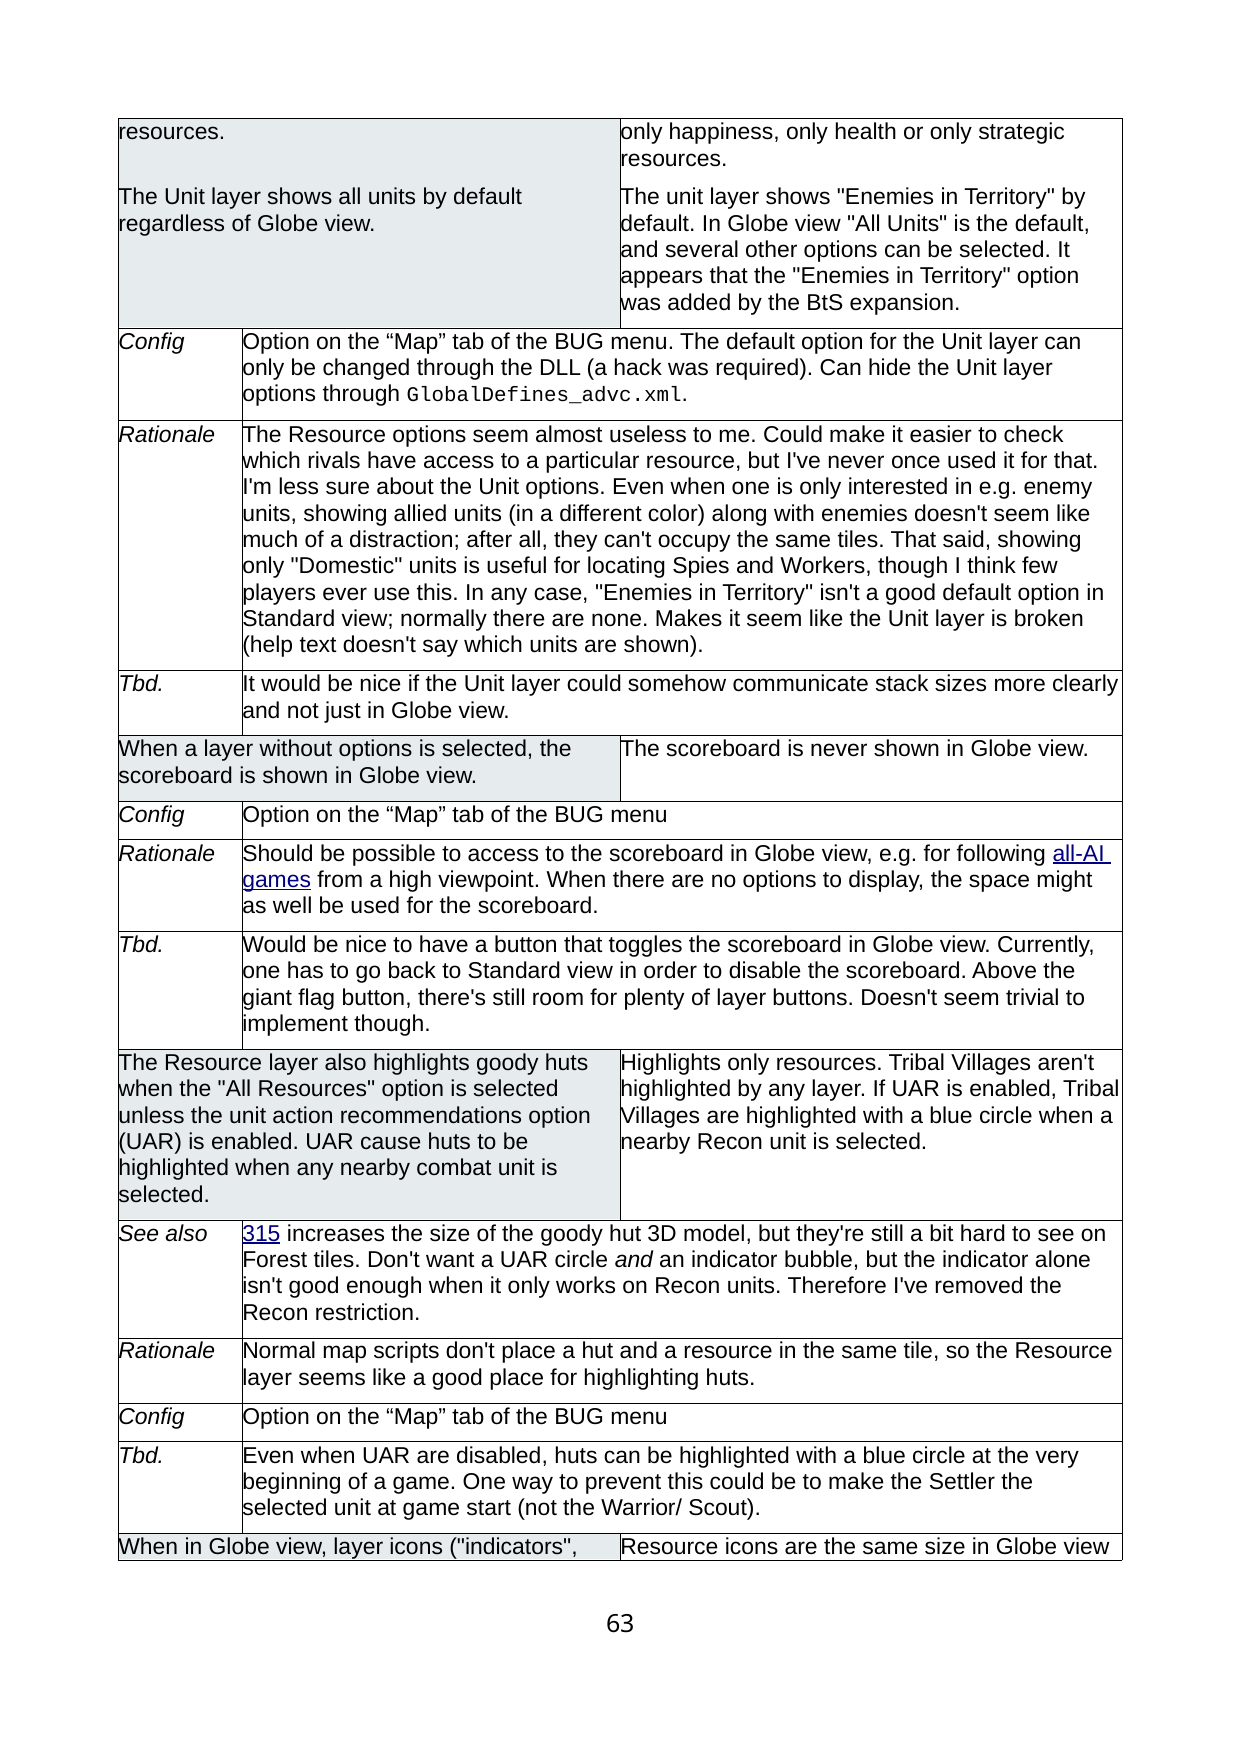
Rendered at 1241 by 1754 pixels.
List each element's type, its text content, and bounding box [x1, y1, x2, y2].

table_cell See also [119, 1221, 242, 1337]
table_cell only happiness, only health or only strategic resources. The unit layer shows "Enemies in Territory" by default. In Globe view "All Units" is the default, and several other options can be selected. It appears that the "Enemies in Territory" option was added by the BtS expansion. [621, 119, 1122, 327]
table_cell Highlights only resources. Tribal Villages aren't highlighted by any layer. If UAR is enabled, Tribal Villages are highlighted with a blue circle when a nearby Recon unit is selected. [621, 1050, 1122, 1219]
table_cell Rationale [119, 421, 242, 670]
table_cell 315 increases the size of the goody hut 3D model, but they're still a bit hard to see on Forest tiles. Don't want a UAR circle and an indicator bubble, but the indicator alone isn't good enough when it only works on Recon units. Therefore I've removed the Recon restriction. [243, 1221, 1122, 1337]
table_cell When a layer without options is selected, the scoreboard is shown in Globe view. [119, 736, 620, 801]
table_cell Resource icons are the same size in Globe view [621, 1534, 1122, 1559]
table_cell The Resource layer also highlights goody huts when the "All Resources" option is selected unless the unit action recommendations option (UAR) is enabled. UAR cause huts to be highlighted when any nearby combat unit is selected. [119, 1050, 620, 1219]
table_cell Should be possible to access to the scoreboard in Globe view, e.g. for following all-AI games from a high viewpoint. When there are no options to display, the space might as well be used for the scoreboard. [243, 840, 1122, 931]
table_cell The Resource options seem almost useless to me. Could make it easier to check which rivals have access to a particular resource, but I've never once used it for that. I'm less sure about the Unit options. Even when one is only interested in e.g. enemy units, showing allied units (in a different color) along with enemies doesn't seem like much of a distraction; after all, they can't occupy the same tiles. That said, showing only "Domestic" units is useful for locating Spies and Workers, though I think few players ever use this. In any case, "Enemies in Territory" isn't a good default option in Standard view; normally there are none. Makes it seem like the Unit layer is broken (help text doesn't say which units are shown). [243, 421, 1122, 670]
table_cell Config [119, 1404, 242, 1441]
table_cell resources. The Unit layer shows all units by default regardless of Globe view. [119, 119, 620, 327]
table_cell When in Globe view, layer icons ("indicators", [119, 1534, 620, 1559]
table_cell It would be nice if the Unit layer could somehow communicate stack sizes more clearly and not just in Globe view. [243, 671, 1122, 735]
table_cell Would be nice to have a button that toggles the scoreboard in Globe view. Currently, one has to go back to Standard view in order to disable the scoreboard. Above the giant flag button, there's still room for plenty of layer buttons. Doesn't seem trivial to implement though. [243, 932, 1122, 1049]
table_cell Tbd. [119, 1442, 242, 1533]
table_cell Option on the “Map” tab of the BUG menu. The default option for the Unit layer can only be changed through the DLL (a hack was required). Can hide the Unit layer options through GlobalDefines_advc.xml. [243, 329, 1122, 420]
table_cell Tbd. [119, 671, 242, 735]
table_cell Config [119, 329, 242, 420]
table_cell Rationale [119, 840, 242, 931]
table_cell Option on the “Map” tab of the BUG menu [243, 802, 1122, 839]
table_cell Tbd. [119, 932, 242, 1049]
table_cell Config [119, 802, 242, 839]
table_cell Even when UAR are disabled, huts can be highlighted with a blue circle at the very beginning of a game. One way to prevent this could be to make the Settler the selected unit at game start (not the Warrior/ Scout). [243, 1442, 1122, 1533]
table_cell Normal map scripts don't place a hut and a resource in the same tile, so the Resource layer seems like a good place for highlighting huts. [243, 1339, 1122, 1403]
table_cell The scoreboard is never shown in Globe view. [621, 736, 1122, 801]
table_cell Option on the “Map” tab of the BUG menu [243, 1404, 1122, 1441]
table_cell Rationale [119, 1339, 242, 1403]
